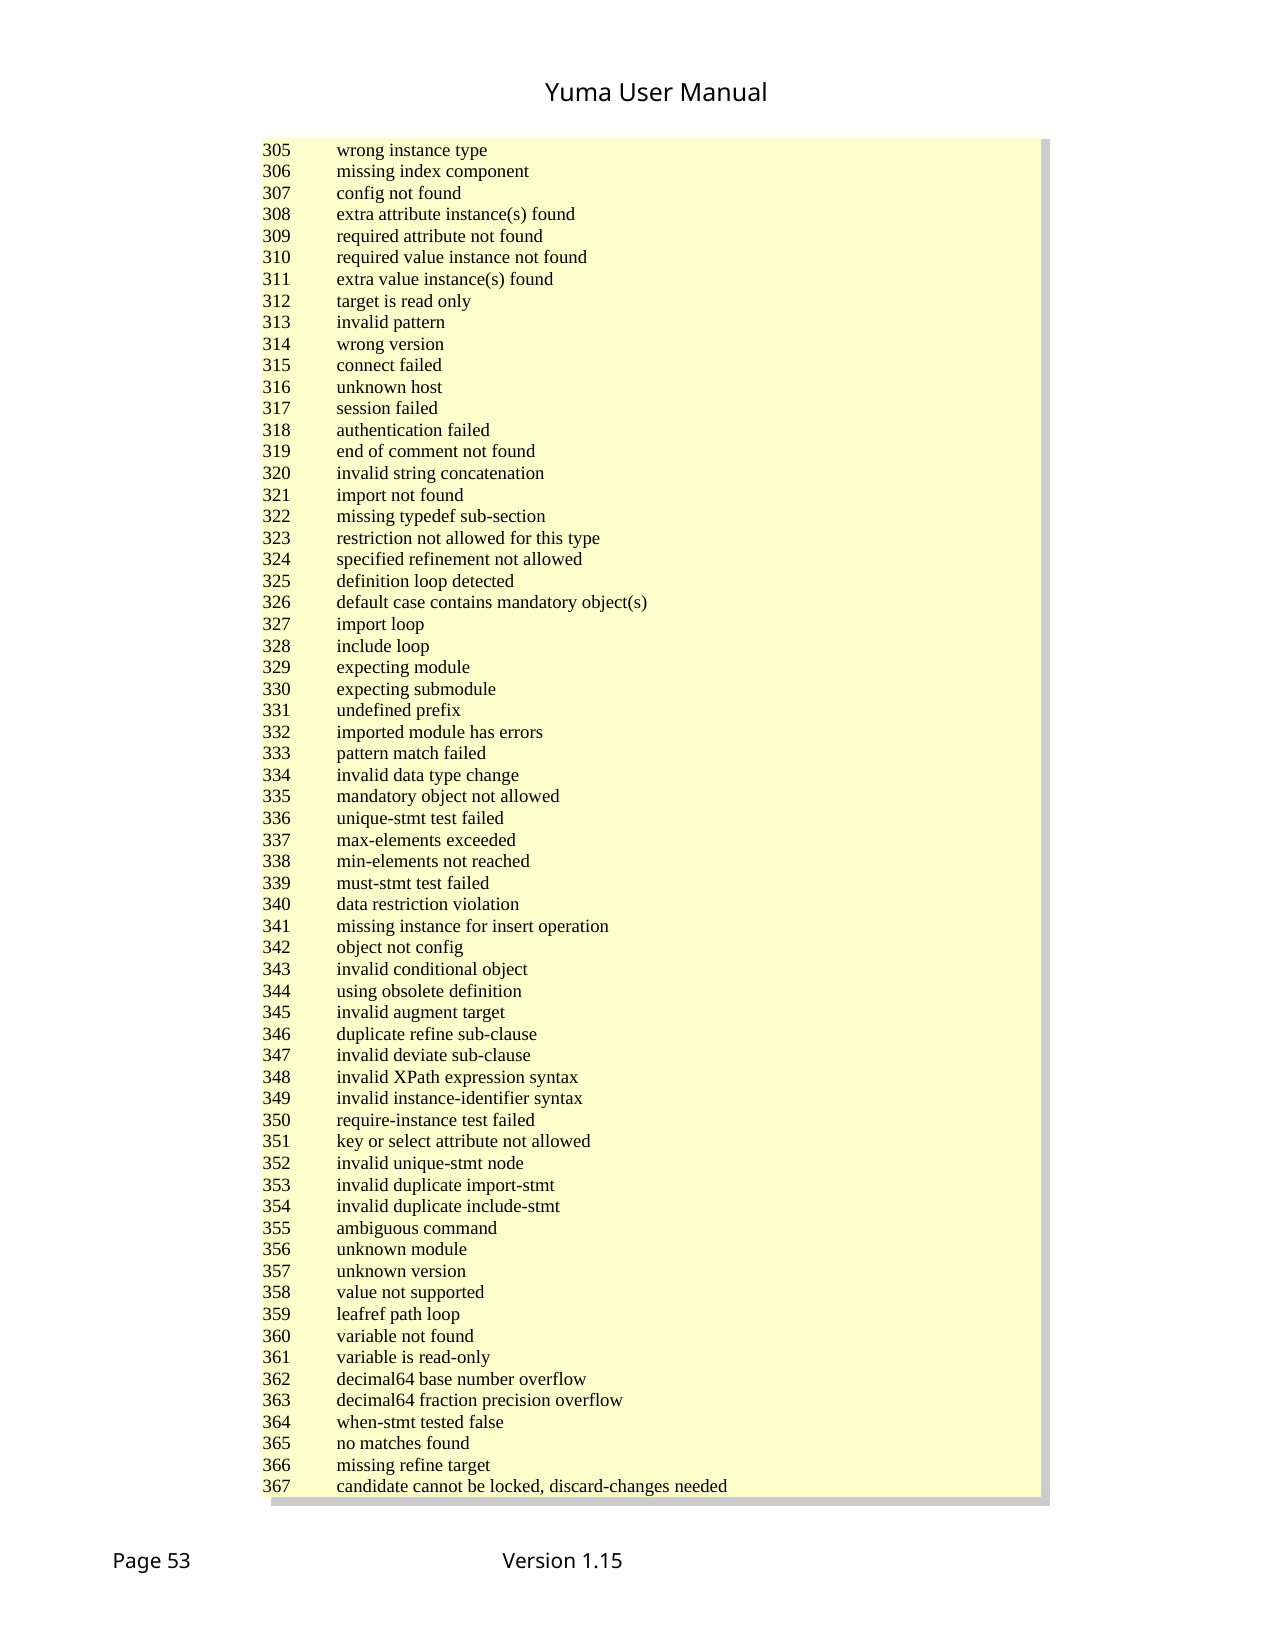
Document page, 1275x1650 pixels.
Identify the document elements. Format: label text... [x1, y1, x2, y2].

text 335 mandatory object not allowed [262, 785, 1041, 807]
text 307 config not found [262, 182, 1041, 203]
text 358 value not supported [262, 1281, 1041, 1303]
text 346 duplicate refine sub-clause [262, 1023, 1041, 1044]
text 366 missing refine target [262, 1454, 1041, 1475]
text 352 invalid unique-stmt node [262, 1152, 1041, 1173]
text 341 missing instance for insert operation [262, 915, 1041, 936]
text 348 invalid XPath expression syntax [262, 1066, 1041, 1087]
text 318 authentication failed [262, 419, 1041, 440]
text 356 unknown module [262, 1238, 1041, 1260]
text 310 required value instance not found [262, 246, 1041, 268]
text 353 invalid duplicate import-stmt [262, 1173, 1041, 1195]
text 315 connect failed [262, 354, 1041, 376]
text 337 max-elements exceeded [262, 828, 1041, 850]
text 325 definition loop detected [262, 570, 1041, 591]
text 367 candidate cannot be locked, discard-changes needed [262, 1475, 1041, 1497]
text 339 must-stmt test failed [262, 872, 1041, 893]
text 360 variable not found [262, 1324, 1041, 1346]
text 347 invalid deviate sub-clause [262, 1044, 1041, 1066]
text 323 restriction not allowed for this type [262, 527, 1041, 548]
text 321 import not found [262, 483, 1041, 505]
text 316 unknown host [262, 376, 1041, 397]
text 319 end of comment not found [262, 440, 1041, 462]
text 317 session failed [262, 397, 1041, 419]
text 334 invalid data type change [262, 764, 1041, 785]
text 308 extra attribute instance(s) found [262, 203, 1041, 225]
text 364 when-stmt tested false [262, 1411, 1041, 1432]
text 344 using obsolete definition [262, 979, 1041, 1001]
text 328 include loop [262, 634, 1041, 656]
text 365 no matches found [262, 1432, 1041, 1454]
text 343 invalid conditional object [262, 958, 1041, 979]
text 331 undefined prefix [262, 699, 1041, 721]
text 361 variable is read-only [262, 1346, 1041, 1368]
text 354 invalid duplicate include-stmt [262, 1195, 1041, 1217]
text 350 require-instance test failed [262, 1109, 1041, 1130]
text 312 target is read only [262, 289, 1041, 311]
text 342 object not config [262, 936, 1041, 958]
text 351 key or select attribute not allowed [262, 1130, 1041, 1152]
text 362 decimal64 base number overflow [262, 1368, 1041, 1389]
text 305 wrong instance type [262, 138, 1041, 160]
text 333 pattern match failed [262, 742, 1041, 764]
text 332 imported module has errors [262, 721, 1041, 742]
text 336 unique-stmt test failed [262, 807, 1041, 828]
text 329 expecting module [262, 656, 1041, 678]
text 320 invalid string concatenation [262, 462, 1041, 483]
text 313 invalid pattern [262, 311, 1041, 333]
text 340 data restriction violation [262, 893, 1041, 915]
text 357 unknown version [262, 1260, 1041, 1281]
text 359 leafref path loop [262, 1303, 1041, 1324]
text 322 missing typedef sub-section [262, 505, 1041, 527]
text 327 import loop [262, 613, 1041, 634]
text 306 missing index component [262, 160, 1041, 182]
text 363 decimal64 fraction precision overflow [262, 1389, 1041, 1411]
text 311 extra value instance(s) found [262, 268, 1041, 289]
text 324 specified refinement not allowed [262, 548, 1041, 570]
text 314 wrong version [262, 333, 1041, 354]
text 338 min-elements not reached [262, 850, 1041, 872]
text 326 default case contains mandatory object(s) [262, 591, 1041, 613]
text 309 required attribute not found [262, 225, 1041, 246]
text 349 invalid instance-identifier syntax [262, 1087, 1041, 1109]
text 355 ambiguous command [262, 1217, 1041, 1238]
text 330 expecting submodule [262, 678, 1041, 699]
text 345 invalid augment target [262, 1001, 1041, 1023]
